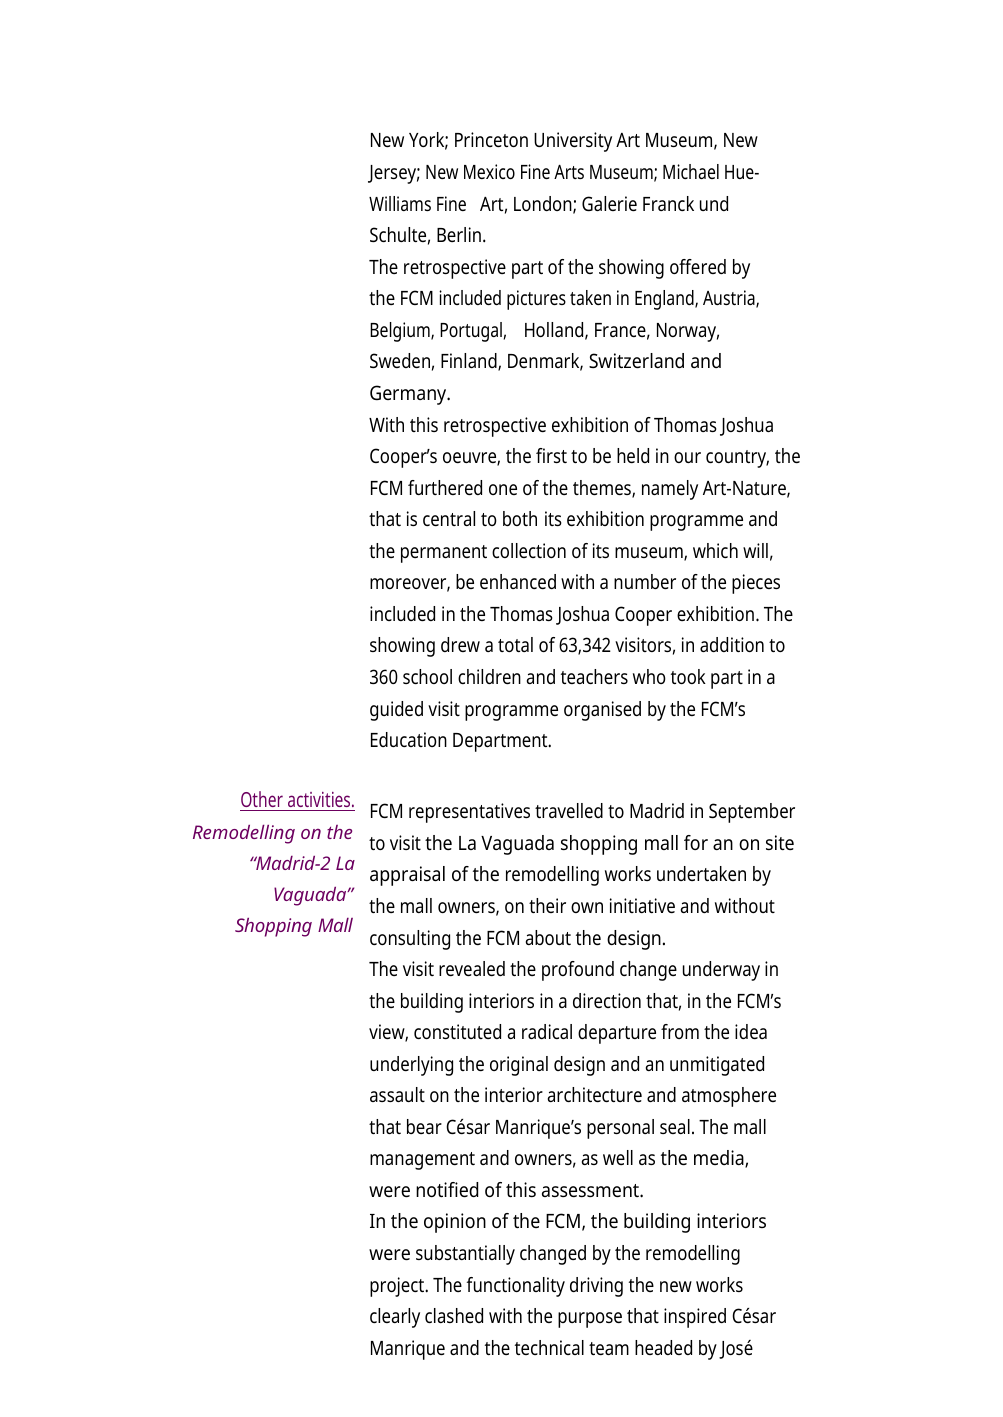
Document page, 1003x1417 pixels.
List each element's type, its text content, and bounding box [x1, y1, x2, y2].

text Other activities. Remodelling on the “Madrid-2 La Vaguada” [189, 786, 355, 907]
text In the opinion of the FCM, the building interiors were substantially changed by the remodelling project. The functionality driving the new works clearly clashed with the purpose that inspired César Manrique and the technical team headed by José [369, 1208, 796, 1361]
text FCM representatives travelled to Madrid in September to visit the La Vaguada shopping mall for an on site appraisal of the remodelling works undertaken by the mall owners, on their own initiative and without consulting the FCM about the design. [369, 797, 800, 951]
text The retrospective part of the showing offered by the FCM included pictures taken in England, Austria, Belgium, Portugal, Holland, France, Norway, Sweden, Finland, Denmark, Switzerland and Germany. [369, 253, 779, 406]
text New York; Princeton University Art Museum, New Jersey; New Mexico Fine Arts Museum; Michael Hue-Williams Fine Art, London; Galerie Franck und Schulte, Berlin. [369, 127, 779, 248]
text The visit revealed the profound change underway in the building interiors in a direction that, in the FCM’s view, constituted a radical departure from the idea underlying the original design and an unmitigated assault on the interior architecture and atmosphere that bear César Manrique’s personal seal. The mall management and owners, as well as the media, were notified of this assessment. [369, 955, 793, 1203]
text Shopping Mall [133, 913, 355, 938]
text With this retrospective exhibition of Thomas Joshua Cooper’s oeuvre, the first to be held in our country, the FCM furthered one of the themes, namely Art-Nature, that is central to both its exhibition programme and the permanent collection of its museum, which will, moreover, be enhanced with a number of the pieces included in the Thomas Joshua Cooper exhibition. The showing drew a total of 63,342 visitors, in addition to 360 school children and teachers who took part in a guided visit programme organised by the FCM’s Education Department. [369, 411, 803, 753]
